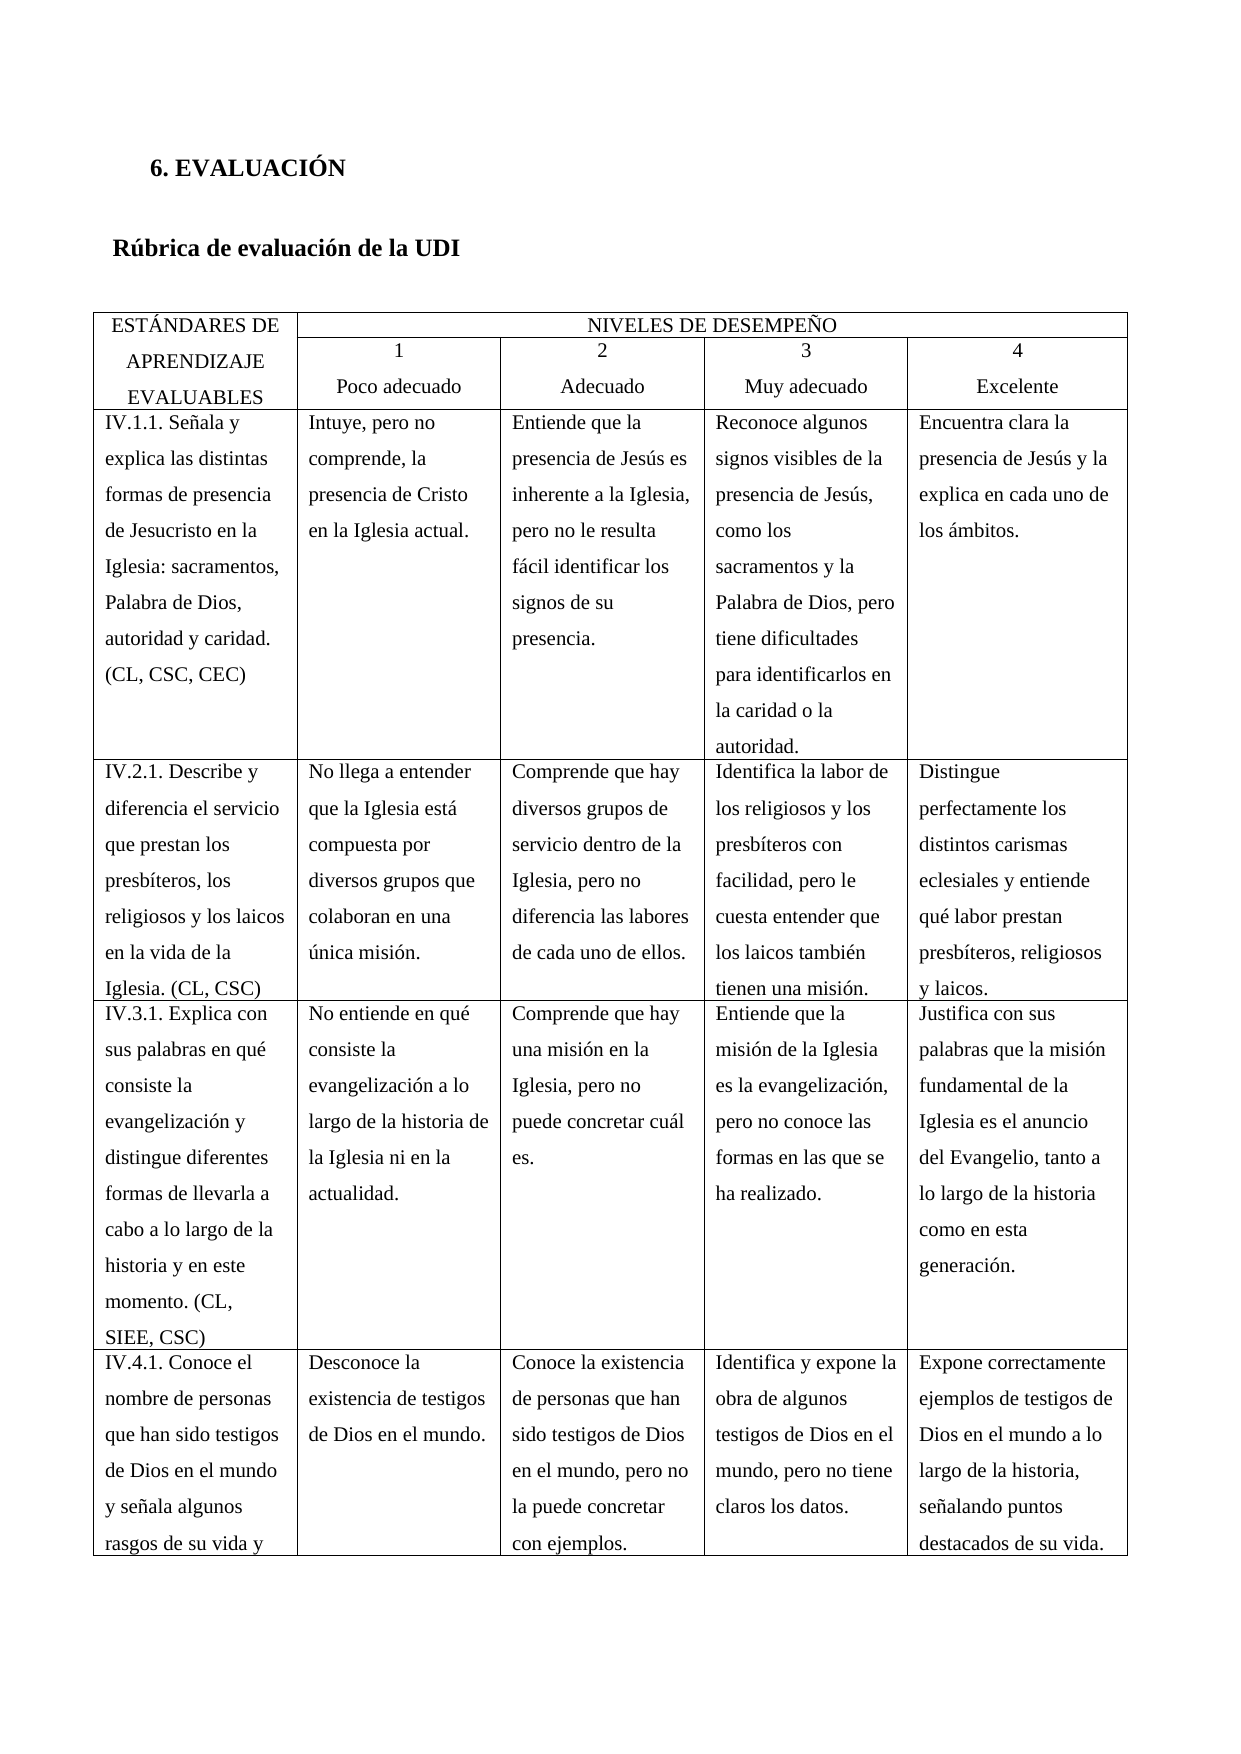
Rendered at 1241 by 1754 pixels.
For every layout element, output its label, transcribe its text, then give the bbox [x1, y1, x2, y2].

table_cell Intuye, pero no comprende, la presencia de Cristo en la Iglesia actual. [298, 410, 500, 758]
table_header NIVELES DE DESEMPEÑO [298, 313, 1127, 337]
table_cell 3 Muy adecuado [705, 338, 907, 409]
table_cell 1 Poco adecuado [298, 338, 500, 409]
table_cell No llega a entender que la Iglesia está compuesta por diversos grupos que colaboran en una única misión. [298, 760, 500, 1000]
table_cell No entiende en qué consiste la evangelización a lo largo de la historia de la Iglesia ni en la actualidad. [298, 1001, 500, 1349]
table_cell IV.4.1. Conoce el nombre de personas que han sido testigos de Dios en el mundo y señala algunos rasgos de su vida y [94, 1350, 297, 1554]
table_cell Encuentra clara la presencia de Jesús y la explica en cada uno de los ámbitos. [908, 410, 1127, 758]
text Rúbrica de evaluación de la UDI [112, 233, 1128, 261]
table_cell IV.1.1. Señala y explica las distintas formas de presencia de Jesucristo en la Iglesia: sacramentos, Palabra de Dios, autoridad y caridad. (CL, CSC, CEC) [94, 410, 297, 758]
text 6. EVALUACIÓN [150, 153, 1128, 182]
table_cell Entiende que la presencia de Jesús es inherente a la Iglesia, pero no le resulta fácil identificar los signos de su presencia. [501, 410, 704, 758]
table_cell Identifica y expone la obra de algunos testigos de Dios en el mundo, pero no tiene claros los datos. [705, 1350, 907, 1554]
table_cell Identifica la labor de los religiosos y los presbíteros con facilidad, pero le cuesta entender que los laicos también tienen una misión. [705, 760, 907, 1000]
table_cell Conoce la existencia de personas que han sido testigos de Dios en el mundo, pero no la puede concretar con ejemplos. [501, 1350, 704, 1554]
table_cell Comprende que hay una misión en la Iglesia, pero no puede concretar cuál es. [501, 1001, 704, 1349]
table_cell Distingue perfectamente los distintos carismas eclesiales y entiende qué labor prestan presbíteros, religiosos y laicos. [908, 760, 1127, 1000]
table_cell IV.3.1. Explica con sus palabras en qué consiste la evangelización y distingue diferentes formas de llevarla a cabo a lo largo de la historia y en este momento. (CL, SIEE, CSC) [94, 1001, 297, 1349]
table_cell Reconoce algunos signos visibles de la presencia de Jesús, como los sacramentos y la Palabra de Dios, pero tiene dificultades para identificarlos en la caridad o la autoridad. [705, 410, 907, 758]
table_cell Comprende que hay diversos grupos de servicio dentro de la Iglesia, pero no diferencia las labores de cada uno de ellos. [501, 760, 704, 1000]
table_cell IV.2.1. Describe y diferencia el servicio que prestan los presbíteros, los religiosos y los laicos en la vida de la Iglesia. (CL, CSC) [94, 760, 297, 1000]
table_cell 4 Excelente [908, 338, 1127, 409]
table_cell Desconoce la existencia de testigos de Dios en el mundo. [298, 1350, 500, 1554]
table_cell 2 Adecuado [501, 338, 704, 409]
table_cell Entiende que la misión de la Iglesia es la evangelización, pero no conoce las formas en las que se ha realizado. [705, 1001, 907, 1349]
table_header ESTÁNDARES DE APRENDIZAJE EVALUABLES [94, 313, 297, 409]
table_cell Justifica con sus palabras que la misión fundamental de la Iglesia es el anuncio del Evangelio, tanto a lo largo de la historia como en esta generación. [908, 1001, 1127, 1349]
table_cell Expone correctamente ejemplos de testigos de Dios en el mundo a lo largo de la historia, señalando puntos destacados de su vida. [908, 1350, 1127, 1554]
